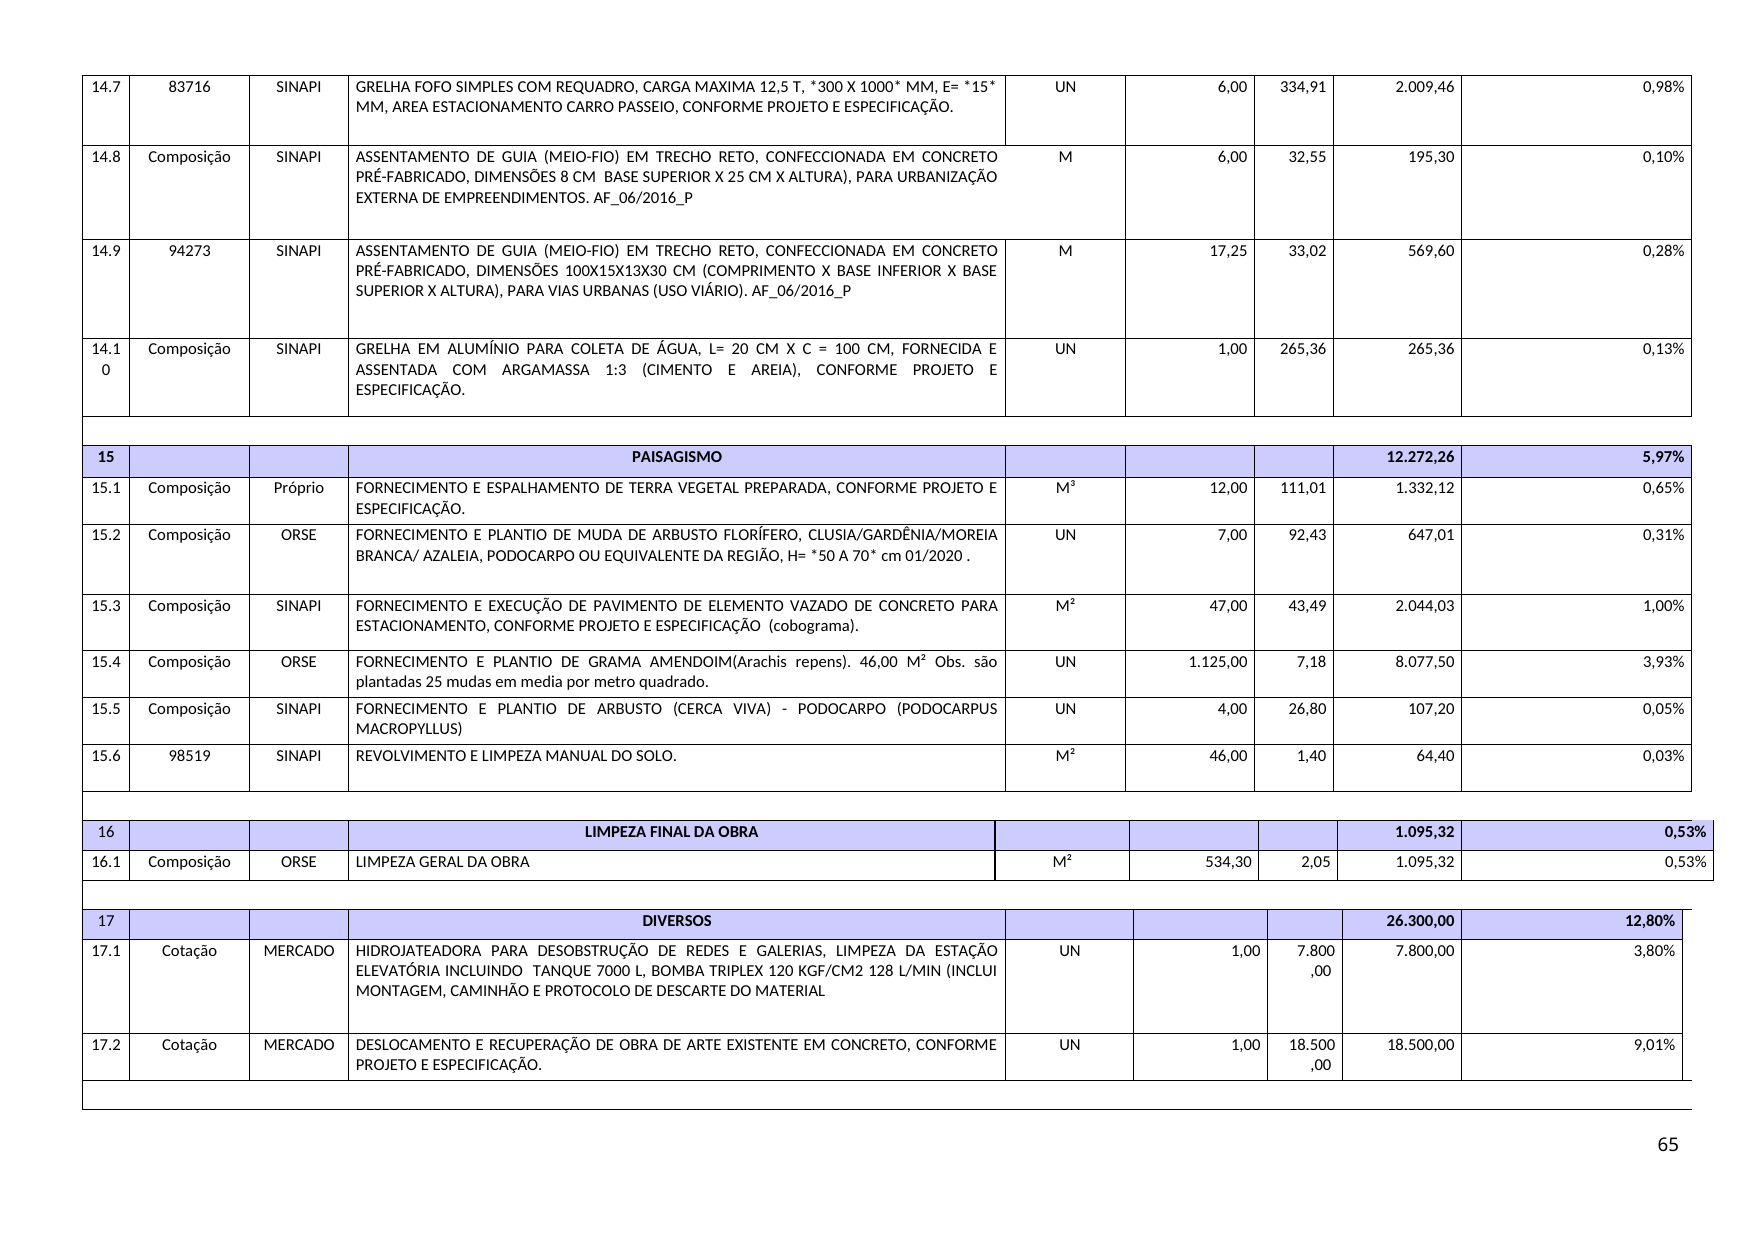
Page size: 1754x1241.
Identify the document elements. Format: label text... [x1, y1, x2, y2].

table_cell SINAPI [250, 240, 348, 337]
table_cell [250, 910, 348, 939]
table_cell 64,40 [1334, 745, 1461, 791]
table_cell 3,80% [1462, 940, 1682, 1033]
table_cell [1702, 744, 1713, 791]
table_cell PAISAGISMO [349, 446, 1005, 477]
table_cell [1702, 939, 1713, 1033]
table_cell [1006, 446, 1125, 477]
table_cell 7,00 [1126, 525, 1254, 594]
table_cell ORSE [250, 651, 348, 697]
table_cell [1130, 821, 1258, 850]
table_cell MERCADO [250, 940, 348, 1033]
table_cell M² [996, 851, 1129, 880]
table_cell 14.10 [83, 339, 129, 416]
table_cell SINAPI [250, 745, 348, 791]
table_cell [1702, 881, 1713, 909]
table_cell 334,91 [1255, 76, 1333, 145]
table_cell 15.2 [83, 525, 129, 594]
table_cell [1696, 697, 1702, 744]
table_cell [1692, 744, 1696, 791]
table_cell 7.800,00 [1343, 940, 1461, 1033]
table_cell SINAPI [250, 339, 348, 416]
table_cell 14.7 [83, 76, 129, 145]
table_cell 1.332,12 [1334, 478, 1461, 523]
table_cell GRELHA EM ALUMÍNIO PARA COLETA DE ÁGUA, L= 20 CM X C = 100 CM, FORNECIDA E ASSENTADA COM ARGAMASSA 1:3 (CIMENTO E AREIA), CONFORME PROJETO E ESPECIFICAÇÃO. [349, 339, 1005, 416]
table_cell [1692, 881, 1696, 909]
table_cell 0,98% [1462, 76, 1691, 145]
table_cell [130, 821, 249, 850]
table_cell 43,49 [1255, 595, 1333, 650]
table_cell 26,80 [1255, 698, 1333, 744]
table_cell M² [1006, 595, 1125, 650]
table_cell 1,00% [1462, 595, 1691, 650]
table_cell [1702, 75, 1713, 145]
table_cell 2.009,46 [1334, 76, 1461, 145]
table_cell UN [1006, 651, 1125, 697]
table_cell UN [1006, 76, 1125, 145]
table_cell 1.125,00 [1126, 651, 1254, 697]
table_cell [1255, 446, 1333, 477]
table_cell [1702, 445, 1713, 477]
table_cell Composição [130, 651, 249, 697]
table_cell [1696, 75, 1702, 145]
table_cell M² [1006, 745, 1125, 791]
table_cell Composição [130, 339, 249, 416]
table_cell 33,02 [1255, 240, 1333, 337]
table_cell MERCADO [250, 1034, 348, 1080]
table_cell [1696, 1080, 1702, 1109]
table_cell [1692, 445, 1696, 477]
table_cell 17,25 [1126, 240, 1254, 337]
table_cell 111,01 [1255, 478, 1333, 523]
table_cell [1696, 477, 1702, 523]
table_cell [1702, 594, 1713, 650]
table_cell 15.6 [83, 745, 129, 791]
table_cell [1696, 1033, 1702, 1080]
table_cell [1702, 416, 1713, 445]
table_cell [1692, 477, 1696, 523]
table_cell 14.8 [83, 146, 129, 239]
table_cell 12,80% [1462, 910, 1682, 939]
table_cell 15.1 [83, 478, 129, 523]
table_cell 83716 [130, 76, 249, 145]
table_cell [1702, 239, 1713, 337]
table_cell Cotação [130, 940, 249, 1033]
table_cell M [1006, 240, 1125, 337]
table_cell 15.5 [83, 698, 129, 744]
table_cell 15.3 [83, 595, 129, 650]
table_cell [1696, 145, 1702, 239]
table_cell 17.2 [83, 1034, 129, 1080]
table_cell [1692, 239, 1696, 337]
table_cell 1,40 [1255, 745, 1333, 791]
table_cell [1696, 445, 1702, 477]
table_cell [1696, 524, 1702, 594]
table_cell Composição [130, 525, 249, 594]
table_cell [1683, 1033, 1692, 1080]
table_cell 9,01% [1462, 1034, 1682, 1080]
table_cell [1134, 910, 1267, 939]
table_cell [1683, 939, 1692, 1033]
table_cell 2.044,03 [1334, 595, 1461, 650]
table_cell HIDROJATEADORA PARA DESOBSTRUÇÃO DE REDES E GALERIAS, LIMPEZA DA ESTAÇÃO ELEVATÓRIA INCLUINDO TANQUE 7000 L, BOMBA TRIPLEX 120 KGF/CM2 128 L/MIN (INCLUI MONTAGEM, CAMINHÃO E PROTOCOLO DE DESCARTE DO MATERIAL [349, 940, 1005, 1033]
table_cell 0,10% [1462, 146, 1691, 239]
table_cell [1696, 650, 1702, 697]
table_cell 12,00 [1126, 478, 1254, 523]
table_cell FORNECIMENTO E ESPALHAMENTO DE TERRA VEGETAL PREPARADA, CONFORME PROJETO E ESPECIFICAÇÃO. [349, 478, 1005, 523]
table_cell 107,20 [1334, 698, 1461, 744]
table_cell 94273 [130, 240, 249, 337]
table_cell [1696, 881, 1702, 909]
table_cell [1692, 939, 1696, 1033]
table_cell [1692, 791, 1696, 820]
table_cell [1702, 338, 1713, 416]
table_cell 265,36 [1334, 339, 1461, 416]
table_cell REVOLVIMENTO E LIMPEZA MANUAL DO SOLO. [349, 745, 1005, 791]
table_cell 4,00 [1126, 698, 1254, 744]
table_cell [1702, 909, 1713, 939]
table_cell 1.095,32 [1338, 851, 1461, 880]
table_cell [1692, 145, 1696, 239]
table_cell [130, 910, 249, 939]
table_cell 16 [83, 821, 129, 850]
table_cell [83, 417, 1692, 445]
table_cell FORNECIMENTO E PLANTIO DE ARBUSTO (CERCA VIVA) - PODOCARPO (PODOCARPUS MACROPYLLUS) [349, 698, 1005, 744]
table_cell 18.500,00 [1343, 1034, 1461, 1080]
table_cell [83, 792, 1692, 820]
table_cell 15 [83, 446, 129, 477]
table_cell LIMPEZA FINAL DA OBRA [349, 821, 994, 850]
table_cell [1259, 821, 1337, 850]
table_cell FORNECIMENTO E PLANTIO DE GRAMA AMENDOIM(Arachis repens). 46,00 M² Obs. são plantadas 25 mudas em media por metro quadrado. [349, 651, 1005, 697]
table_cell [1268, 910, 1342, 939]
table_cell [1702, 477, 1713, 523]
table_cell DIVERSOS [349, 910, 1005, 939]
table_cell Composição [130, 851, 249, 880]
table_cell ASSENTAMENTO DE GUIA (MEIO-FIO) EM TRECHO RETO, CONFECCIONADA EM CONCRETO PRÉ-FABRICADO, DIMENSÕES 100X15X13X30 CM (COMPRIMENTO X BASE INFERIOR X BASE SUPERIOR X ALTURA), PARA VIAS URBANAS (USO VIÁRIO). AF_06/2016_P [349, 240, 1005, 337]
table_cell 0,31% [1462, 525, 1691, 594]
table_cell UN [1006, 339, 1125, 416]
table_cell [1702, 524, 1713, 594]
table_cell ASSENTAMENTO DE GUIA (MEIO-FIO) EM TRECHO RETO, CONFECCIONADA EM CONCRETO PRÉ-FABRICADO, DIMENSÕES 8 CM BASE SUPERIOR X 25 CM X ALTURA), PARA URBANIZAÇÃO EXTERNA DE EMPREENDIMENTOS. AF_06/2016_P [349, 146, 1006, 239]
table_cell SINAPI [250, 698, 348, 744]
table_cell 265,36 [1255, 339, 1333, 416]
table_cell 1,00 [1134, 1034, 1267, 1080]
table_cell [1702, 1033, 1713, 1080]
table_cell [1692, 594, 1696, 650]
table_cell M [1006, 146, 1125, 239]
table_cell [1692, 1033, 1696, 1080]
table_cell 1,00 [1126, 339, 1254, 416]
table_cell 16.1 [83, 851, 129, 880]
table_cell [1702, 650, 1713, 697]
table_cell [1692, 416, 1696, 445]
table_cell ORSE [250, 525, 348, 594]
table_cell 98519 [130, 745, 249, 791]
table_cell [1692, 697, 1696, 744]
table_cell [250, 446, 348, 477]
table_cell [1692, 338, 1696, 416]
table_cell [1696, 416, 1702, 445]
table_cell UN [1006, 940, 1133, 1033]
table_cell [1702, 1080, 1713, 1109]
table_cell M³ [1006, 478, 1125, 523]
table_cell 14.9 [83, 240, 129, 337]
table_cell [1702, 145, 1713, 239]
table_cell 7,18 [1255, 651, 1333, 697]
table_cell Composição [130, 478, 249, 523]
table_cell [1702, 697, 1713, 744]
table_cell [1696, 594, 1702, 650]
table_cell Composição [130, 146, 249, 239]
table_cell 0,03% [1462, 745, 1691, 791]
table_cell [1692, 75, 1696, 145]
table_cell [1696, 791, 1702, 820]
table_cell LIMPEZA GERAL DA OBRA [349, 851, 994, 880]
table_cell [250, 821, 348, 850]
table_cell [1696, 939, 1702, 1033]
table_cell Composição [130, 595, 249, 650]
table_cell 2,05 [1259, 851, 1337, 880]
table_cell UN [1006, 1034, 1133, 1080]
table_cell FORNECIMENTO E PLANTIO DE MUDA DE ARBUSTO FLORÍFERO, CLUSIA/GARDÊNIA/MOREIA BRANCA/ AZALEIA, PODOCARPO OU EQUIVALENTE DA REGIÃO, H= *50 A 70* cm 01/2020 . [349, 525, 1005, 594]
table_cell 8.077,50 [1334, 651, 1461, 697]
table_cell 0,65% [1462, 478, 1691, 523]
table_cell [130, 446, 249, 477]
table_cell [1126, 446, 1254, 477]
table_cell 195,30 [1334, 146, 1461, 239]
table_cell SINAPI [250, 595, 348, 650]
table_cell 32,55 [1255, 146, 1333, 239]
table_cell 6,00 [1126, 146, 1254, 239]
table_cell 15.4 [83, 651, 129, 697]
table_cell Composição [130, 698, 249, 744]
table_cell [1692, 909, 1696, 939]
table_cell 1.095,32 [1338, 821, 1461, 850]
table_cell [1683, 910, 1692, 939]
table_cell SINAPI [250, 146, 348, 239]
table_cell 18.500,00 [1268, 1034, 1342, 1080]
table_cell 3,93% [1462, 651, 1691, 697]
table_cell 12.272,26 [1334, 446, 1461, 477]
table_cell [1696, 744, 1702, 791]
table_cell SINAPI [250, 76, 348, 145]
table_cell 0,13% [1462, 339, 1691, 416]
table_cell [1692, 524, 1696, 594]
table_cell 0,28% [1462, 240, 1691, 337]
table_cell 647,01 [1334, 525, 1461, 594]
table_cell 569,60 [1334, 240, 1461, 337]
table_cell [1696, 909, 1702, 939]
table_cell 534,30 [1130, 851, 1258, 880]
table_cell 5,97% [1462, 446, 1691, 477]
table_cell [1692, 650, 1696, 697]
table_cell 6,00 [1126, 76, 1254, 145]
table_cell [1692, 1080, 1696, 1109]
table_cell FORNECIMENTO E EXECUÇÃO DE PAVIMENTO DE ELEMENTO VAZADO DE CONCRETO PARA ESTACIONAMENTO, CONFORME PROJETO E ESPECIFICAÇÃO (cobograma). [349, 595, 1005, 650]
table_cell GRELHA FOFO SIMPLES COM REQUADRO, CARGA MAXIMA 12,5 T, *300 X 1000* MM, E= *15* MM, AREA ESTACIONAMENTO CARRO PASSEIO, CONFORME PROJETO E ESPECIFICAÇÃO. [349, 76, 1005, 145]
table_cell [83, 1081, 1692, 1109]
table_cell 92,43 [1255, 525, 1333, 594]
table_cell 7.800,00 [1268, 940, 1342, 1033]
table_cell ORSE [250, 851, 348, 880]
table_cell 17 [83, 910, 129, 939]
table_cell 1,00 [1134, 940, 1267, 1033]
table_cell Próprio [250, 478, 348, 523]
table_cell 26.300,00 [1343, 910, 1461, 939]
table_cell 0,05% [1462, 698, 1691, 744]
table_cell [1696, 338, 1702, 416]
table_cell 0,53% [1462, 851, 1713, 880]
table_cell 47,00 [1126, 595, 1254, 650]
table_cell Cotação [130, 1034, 249, 1080]
table_cell [1696, 239, 1702, 337]
table_cell [83, 881, 1692, 909]
table_cell UN [1006, 698, 1125, 744]
table_cell 46,00 [1126, 745, 1254, 791]
table_cell 17.1 [83, 940, 129, 1033]
table_cell [1702, 791, 1713, 820]
table_cell [1006, 910, 1133, 939]
table_cell 0,53% [1462, 820, 1713, 850]
table_cell UN [1006, 525, 1125, 594]
table_cell DESLOCAMENTO E RECUPERAÇÃO DE OBRA DE ARTE EXISTENTE EM CONCRETO, CONFORME PROJETO E ESPECIFICAÇÃO. [349, 1034, 1005, 1080]
table_cell [996, 821, 1129, 850]
